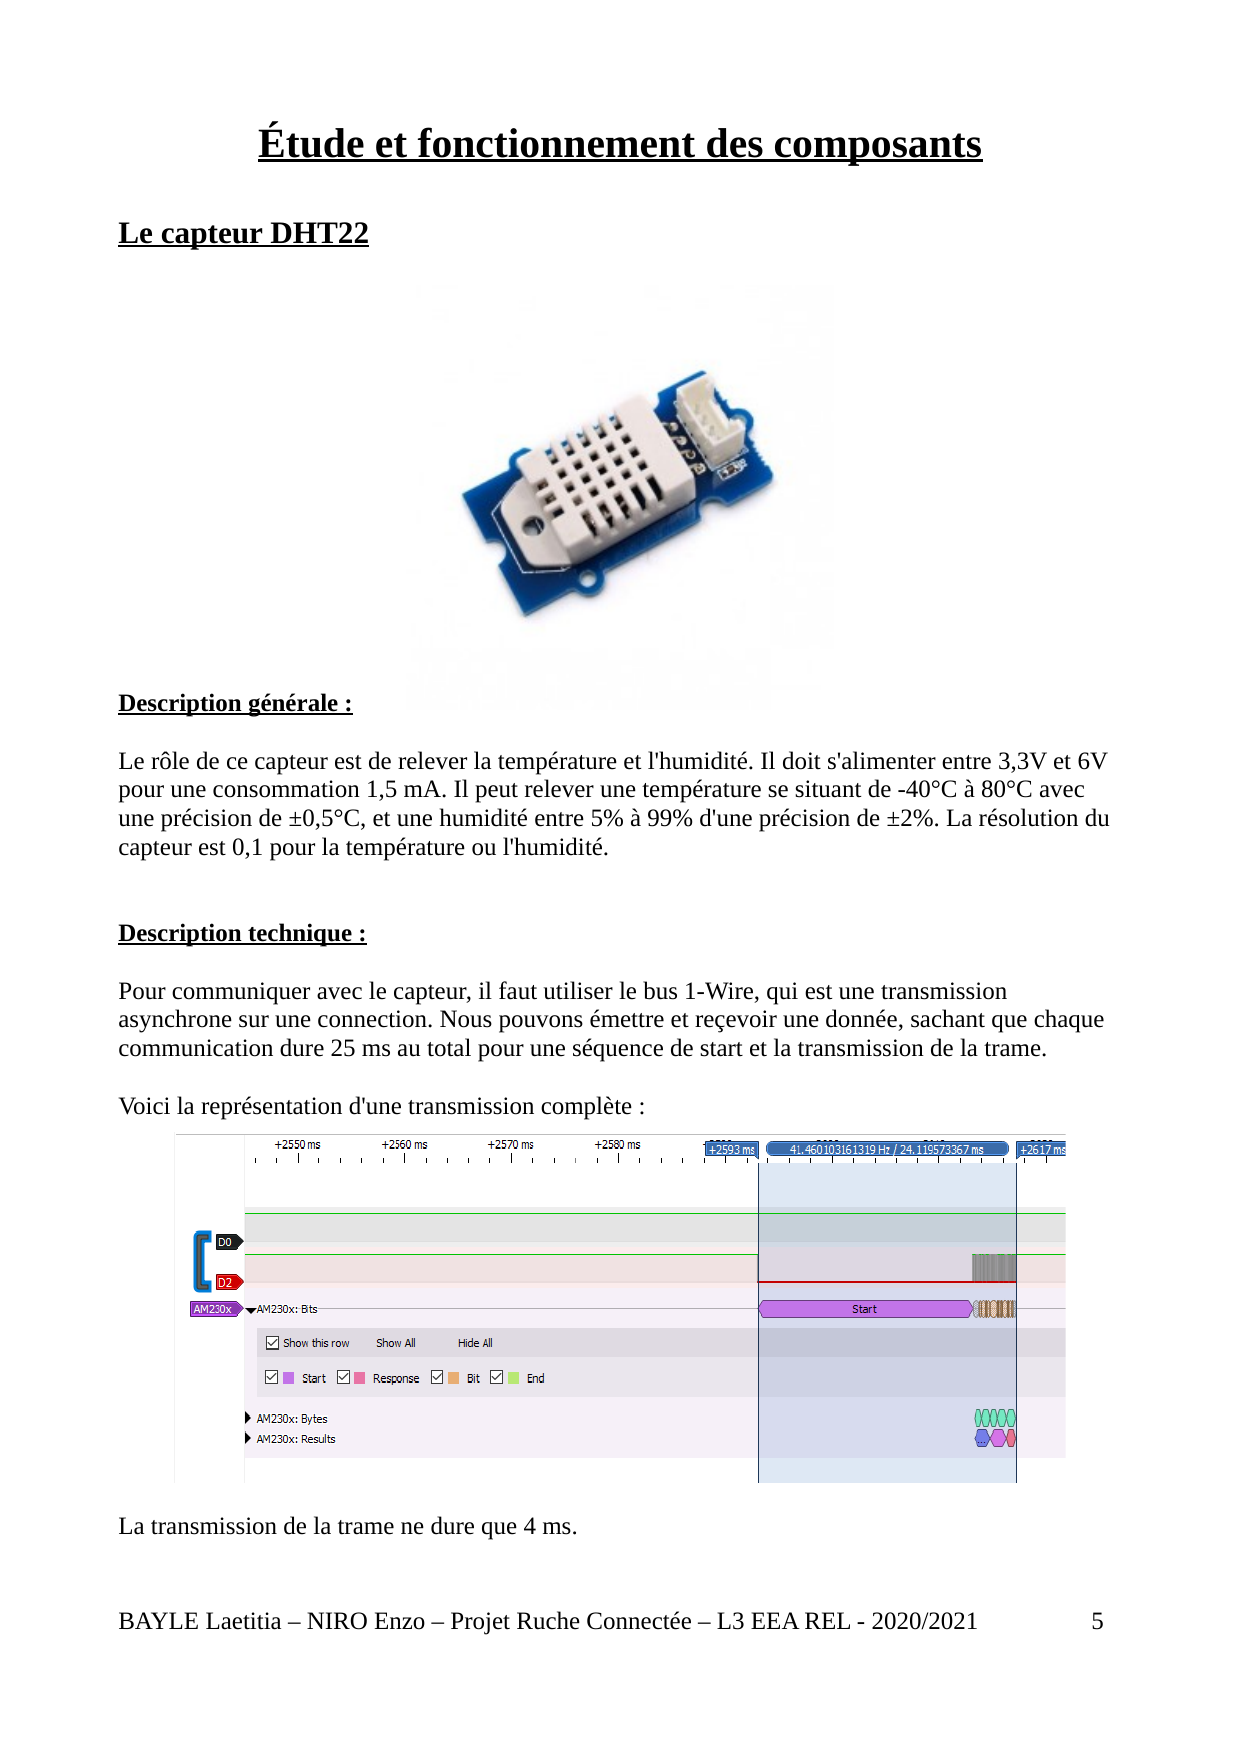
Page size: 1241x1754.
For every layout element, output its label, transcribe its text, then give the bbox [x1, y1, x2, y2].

text Le capteur DHT22 [118, 214, 1122, 250]
picture [174, 1132, 1066, 1483]
picture [395, 285, 845, 710]
text Voici la représentation d'une transmission complète : [118, 1091, 1122, 1119]
text Le rôle de ce capteur est de relever la température et l'humidité. Il doit s'alimenter entre 3,3V et 6V pour une consommation 1,5 mA. Il peut relever une température se situant de -40°C à 80°C avec une précision de ±0,5°C, et une humidité entre 5% à 99% d'une précision de ±2%. La résolution du capteur est 0,1 pour la température ou l'humidité. [118, 746, 1122, 861]
text Description générale : [118, 688, 1122, 717]
text La transmission de la trame ne dure que 4 ms. [118, 1511, 1122, 1540]
text Description technique : [118, 918, 1122, 947]
text Étude et fonctionnement des composants [118, 118, 1122, 166]
text Pour communiquer avec le capteur, il faut utiliser le bus 1-Wire, qui est une transmission asynchrone sur une connection. Nous pouvons émettre et reçevoir une donnée, sachant que chaque communication dure 25 ms au total pour une séquence de start et la transmission de la trame. [118, 976, 1122, 1062]
